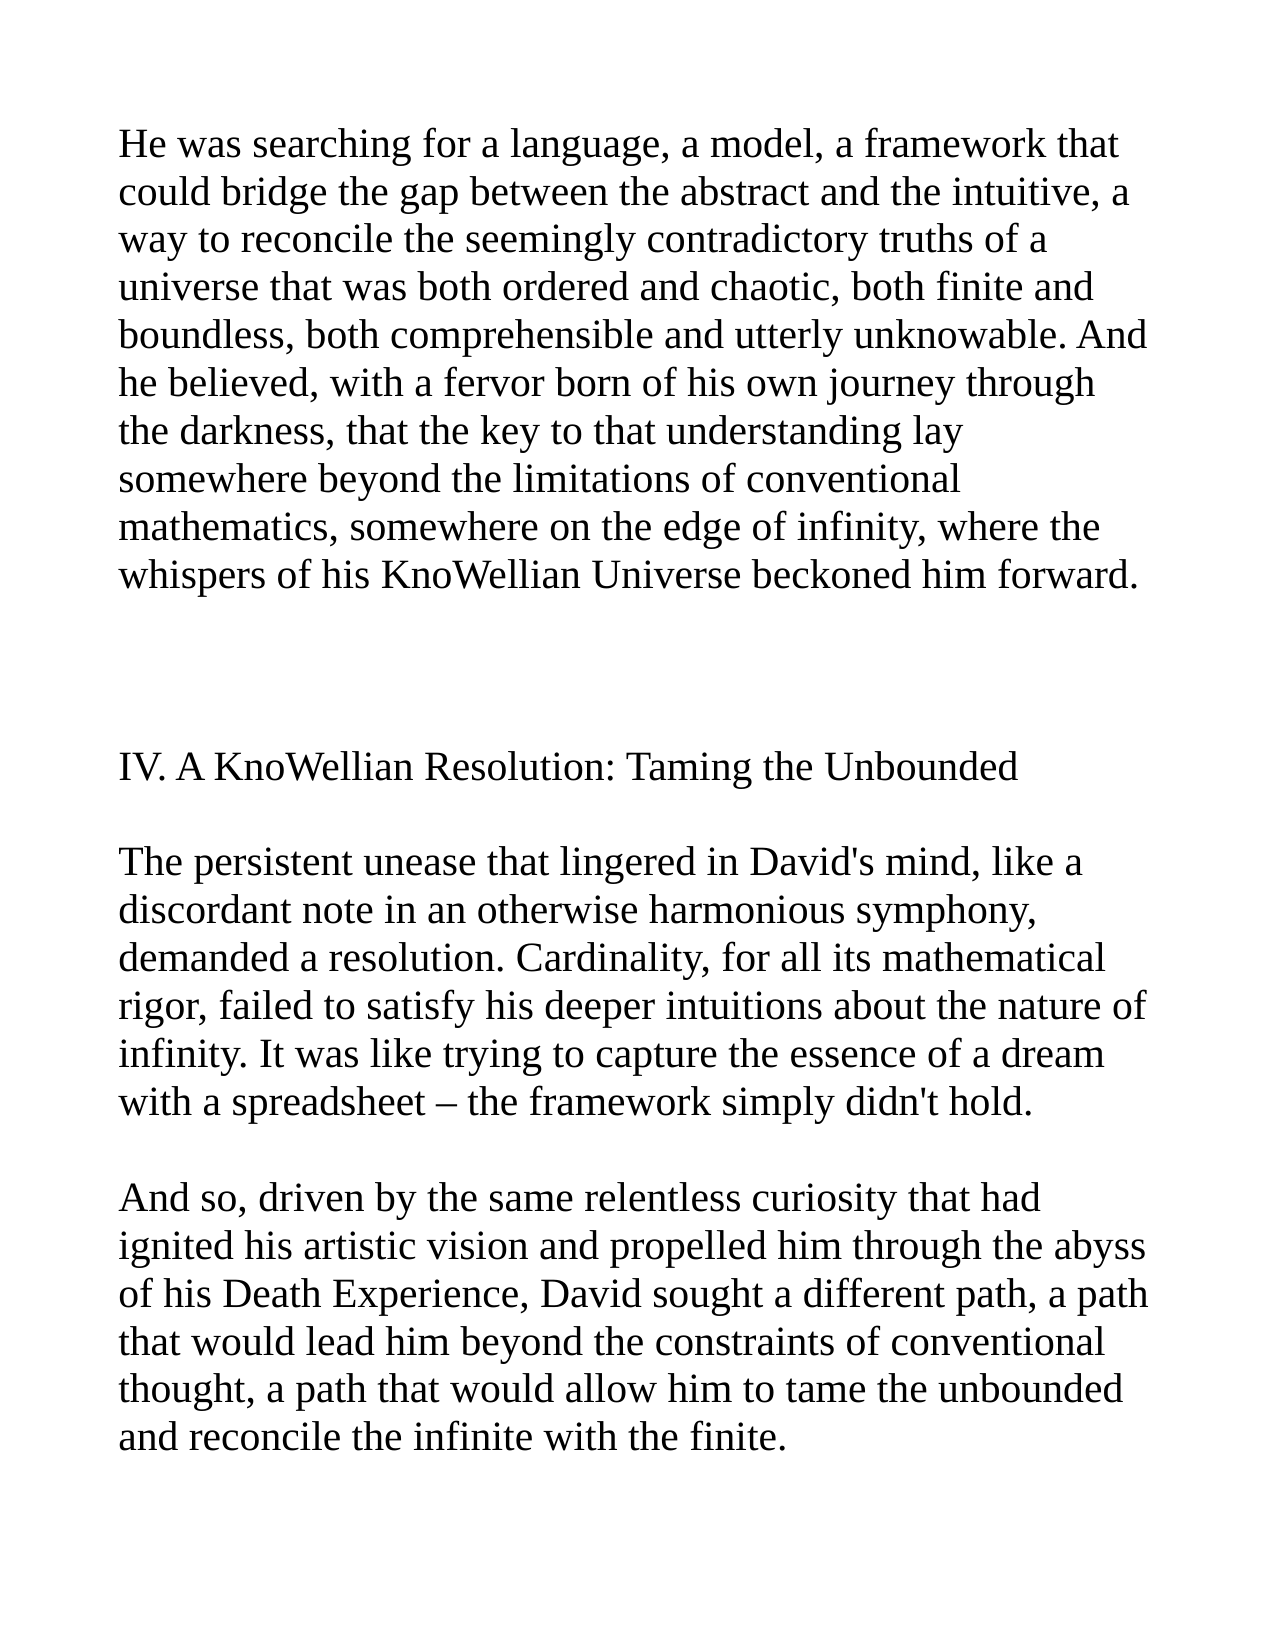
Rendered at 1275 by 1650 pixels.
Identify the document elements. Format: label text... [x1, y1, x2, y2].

text And so, driven by the same relentless curiosity that had ignited his artistic vision and propelled him through the abyss of his Death Experience, David sought a different path, a path that would lead him beyond the constraints of conventional thought, a path that would allow him to tame the unbounded and reconcile the infinite with the finite. [118, 1172, 1157, 1460]
text IV. A KnoWellian Resolution: Taming the Unbounded [118, 741, 1157, 789]
text He was searching for a language, a model, a framework that could bridge the gap between the abstract and the intuitive, a way to reconcile the seemingly contradictory truths of a universe that was both ordered and chaotic, both finite and boundless, both comprehensible and utterly unknowable. And he believed, with a fervor born of his own journey through the darkness, that the key to that understanding lay somewhere beyond the limitations of conventional mathematics, somewhere on the edge of infinity, where the whispers of his KnoWellian Universe beckoned him forward. [118, 118, 1157, 597]
text The persistent unease that lingered in David's mind, like a discordant note in an otherwise harmonious symphony, demanded a resolution. Cardinality, for all its mathematical rigor, failed to satisfy his deeper intuitions about the nature of infinity. It was like trying to capture the essence of a dream with a spreadsheet – the framework simply didn't hold. [118, 837, 1157, 1124]
